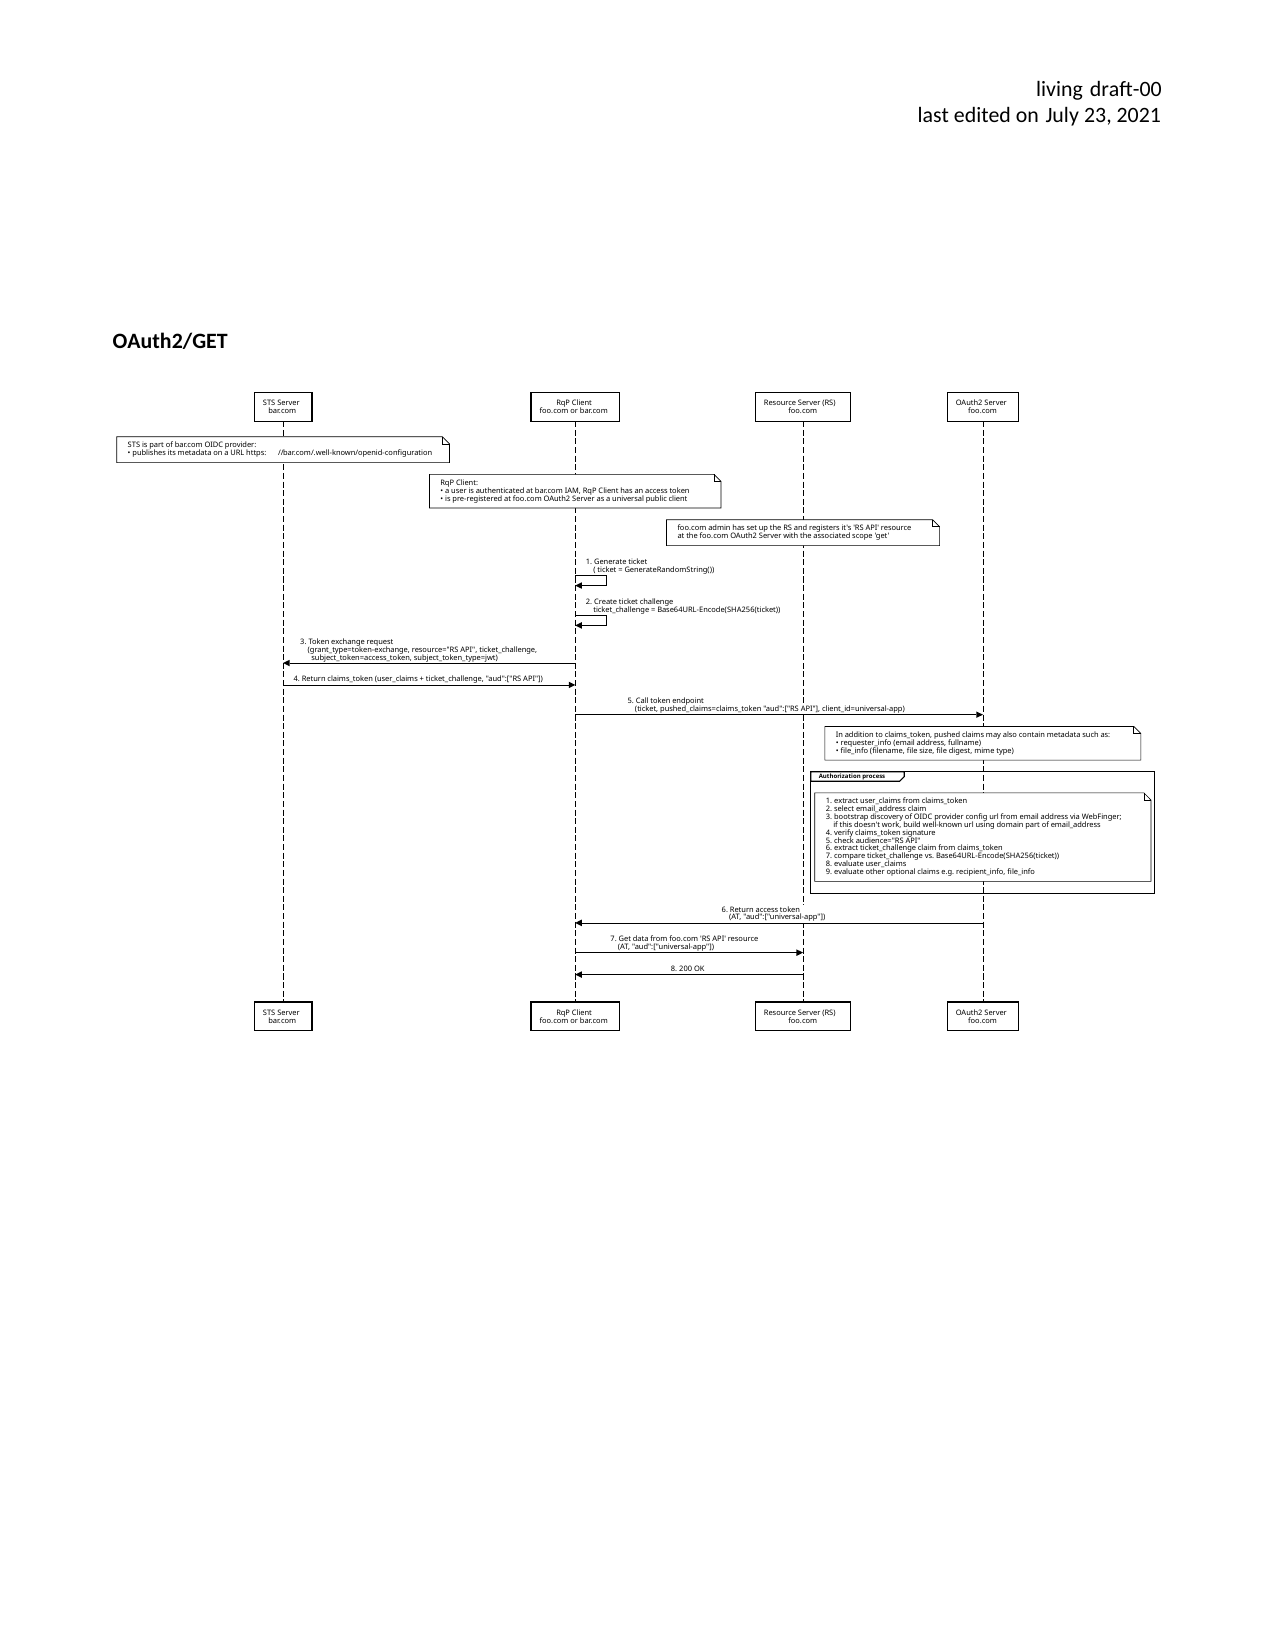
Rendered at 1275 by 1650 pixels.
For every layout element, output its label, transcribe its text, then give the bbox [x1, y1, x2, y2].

text OAuth2/GET [112, 327, 1162, 354]
